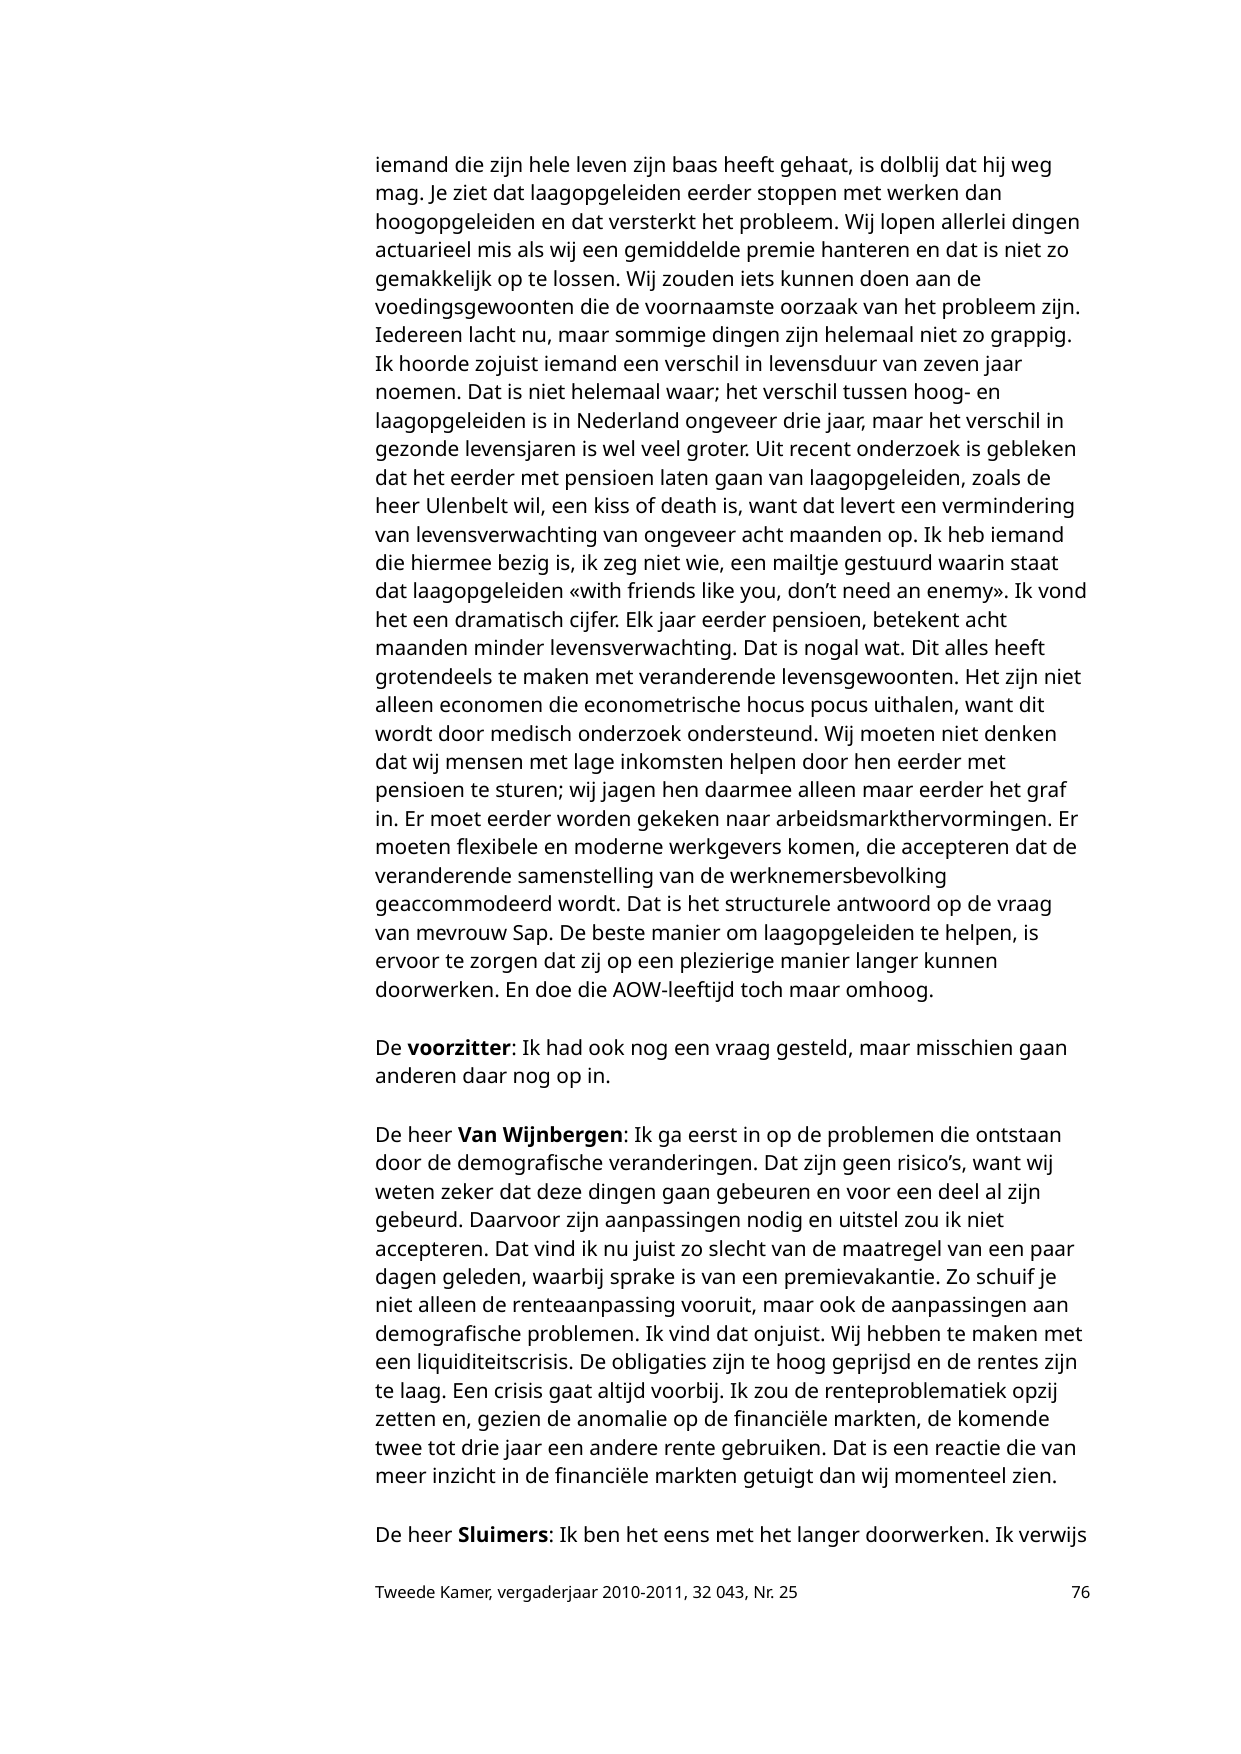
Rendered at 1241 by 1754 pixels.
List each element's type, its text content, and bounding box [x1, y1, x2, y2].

text De heer Van Wijnbergen: Ik ga eerst in op de problemen die ontstaan door de demografische veranderingen. Dat zijn geen risico’s, want wij weten zeker dat deze dingen gaan gebeuren en voor een deel al zijn gebeurd. Daarvoor zijn aanpassingen nodig en uitstel zou ik niet accepteren. Dat vind ik nu juist zo slecht van de maatregel van een paar dagen geleden, waarbij sprake is van een premievakantie. Zo schuif je niet alleen de renteaanpassing vooruit, maar ook de aanpassingen aan demografische problemen. Ik vind dat onjuist. Wij hebben te maken met een liquiditeitscrisis. De obligaties zijn te hoog geprijsd en de rentes zijn te laag. Een crisis gaat altijd voorbij. Ik zou de renteproblematiek opzij zetten en, gezien de anomalie op de financiële markten, de komende twee tot drie jaar een andere rente gebruiken. Dat is een reactie die van meer inzicht in de financiële markten getuigt dan wij momenteel zien. [375, 1120, 1090, 1490]
text iemand die zijn hele leven zijn baas heeft gehaat, is dolblij dat hij weg mag. Je ziet dat laagopgeleiden eerder stoppen met werken dan hoogopgeleiden en dat versterkt het probleem. Wij lopen allerlei dingen actuarieel mis als wij een gemiddelde premie hanteren en dat is niet zo gemakkelijk op te lossen. Wij zouden iets kunnen doen aan de voedingsgewoonten die de voornaamste oorzaak van het probleem zijn. Iedereen lacht nu, maar sommige dingen zijn helemaal niet zo grappig. Ik hoorde zojuist iemand een verschil in levensduur van zeven jaar noemen. Dat is niet helemaal waar; het verschil tussen hoog- en laagopgeleiden is in Nederland ongeveer drie jaar, maar het verschil in gezonde levensjaren is wel veel groter. Uit recent onderzoek is gebleken dat het eerder met pensioen laten gaan van laagopgeleiden, zoals de heer Ulenbelt wil, een kiss of death is, want dat levert een vermindering van levensverwachting van ongeveer acht maanden op. Ik heb iemand die hiermee bezig is, ik zeg niet wie, een mailtje gestuurd waarin staat dat laagopgeleiden «with friends like you, don’t need an enemy». Ik vond het een dramatisch cijfer. Elk jaar eerder pensioen, betekent acht maanden minder levensverwachting. Dat is nogal wat. Dit alles heeft grotendeels te maken met veranderende levensgewoonten. Het zijn niet alleen economen die econometrische hocus pocus uithalen, want dit wordt door medisch onderzoek ondersteund. Wij moeten niet denken dat wij mensen met lage inkomsten helpen door hen eerder met pensioen te sturen; wij jagen hen daarmee alleen maar eerder het graf in. Er moet eerder worden gekeken naar arbeidsmarkthervormingen. Er moeten flexibele en moderne werkgevers komen, die accepteren dat de veranderende samenstelling van de werknemersbevolking geaccommodeerd wordt. Dat is het structurele antwoord op de vraag van mevrouw Sap. De beste manier om laagopgeleiden te helpen, is ervoor te zorgen dat zij op een plezierige manier langer kunnen doorwerken. En doe die AOW-leeftijd toch maar omhoog. [375, 150, 1090, 1003]
text De voorzitter: Ik had ook nog een vraag gesteld, maar misschien gaan anderen daar nog op in. [375, 1033, 1090, 1090]
text De heer Sluimers: Ik ben het eens met het langer doorwerken. Ik verwijs [375, 1520, 1090, 1548]
